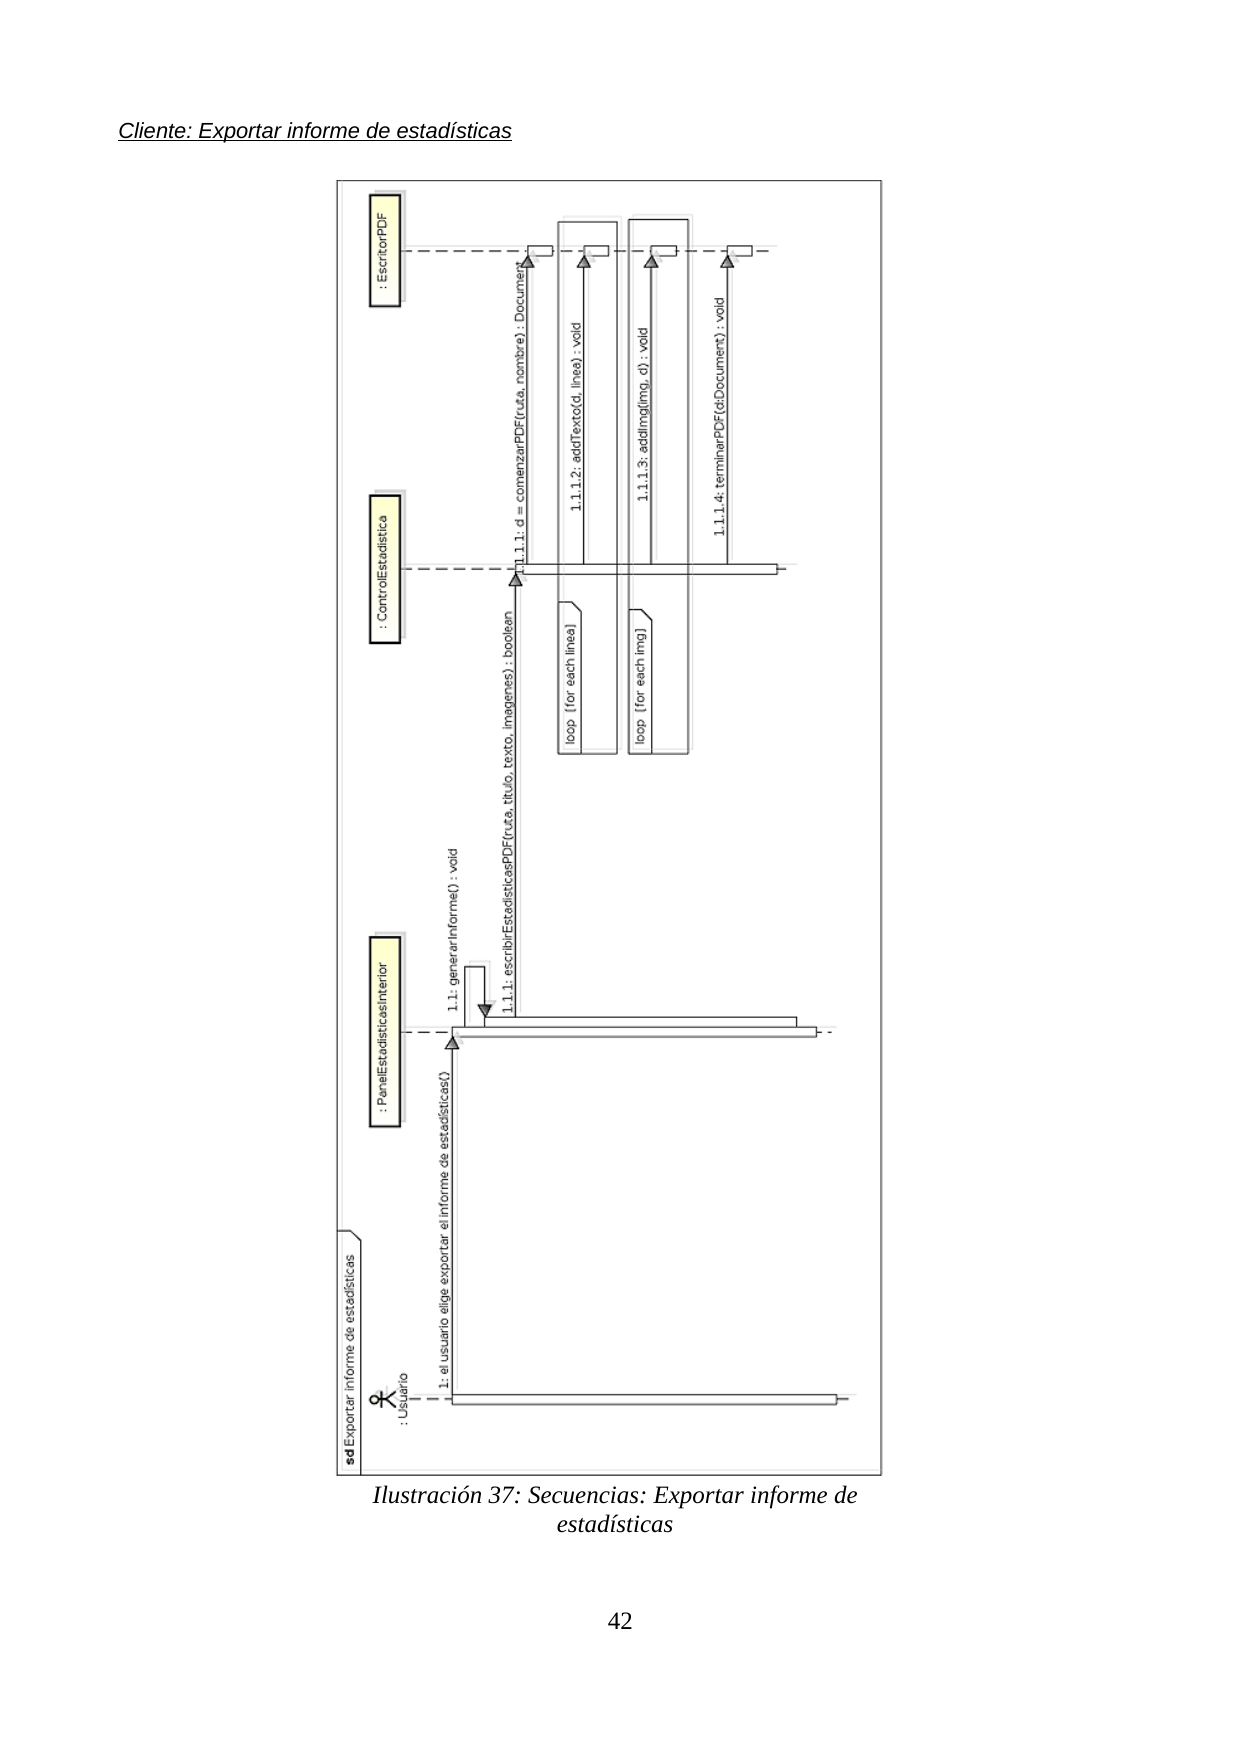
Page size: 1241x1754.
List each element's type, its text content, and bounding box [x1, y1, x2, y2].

subtitle [333, 154, 899, 167]
picture [333, 180, 884, 1481]
subtitle Cliente: Exportar informe de estadísticas [118, 118, 1122, 143]
text Ilustración 37: Secuencias: Exportar informe de estadísticas [333, 167, 899, 1538]
